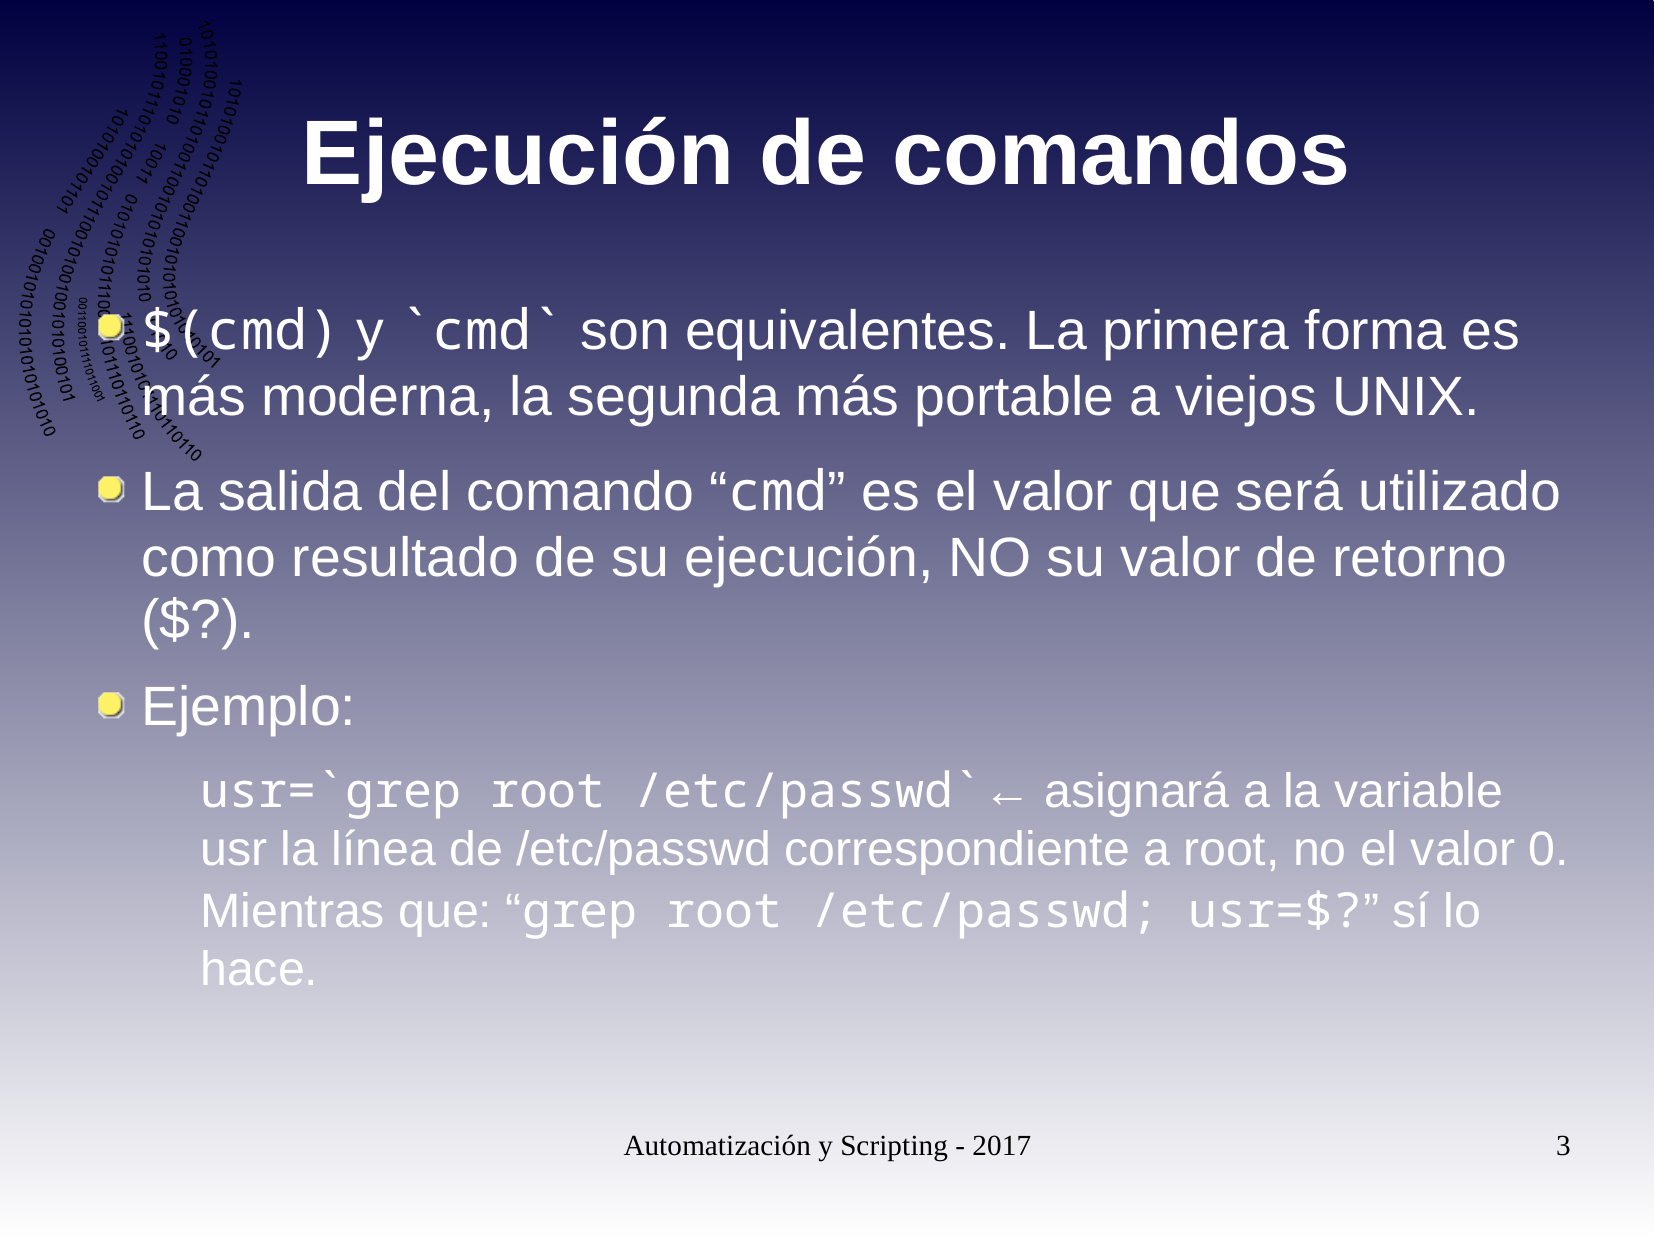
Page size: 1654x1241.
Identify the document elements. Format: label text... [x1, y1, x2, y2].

picture [18, 20, 243, 461]
list $(cmd) y `cmd` son equivalentes. La primera forma es más moderna, la segunda más portable a viejos UNIX. La salida del comando “cmd” es el valor que será utilizado como resultado de su ejecución, NO su valor de retorno ($?). Ejemplo: usr=`grep root /etc/passwd`← asignará a la variable usr la línea de /etc/passwd correspondiente a root, no el valor 0. Mientras que: “grep root /etc/passwd; usr=$?” sí lo hace. [82, 290, 1571, 1010]
title Ejecución de comandos [82, 49, 1571, 257]
